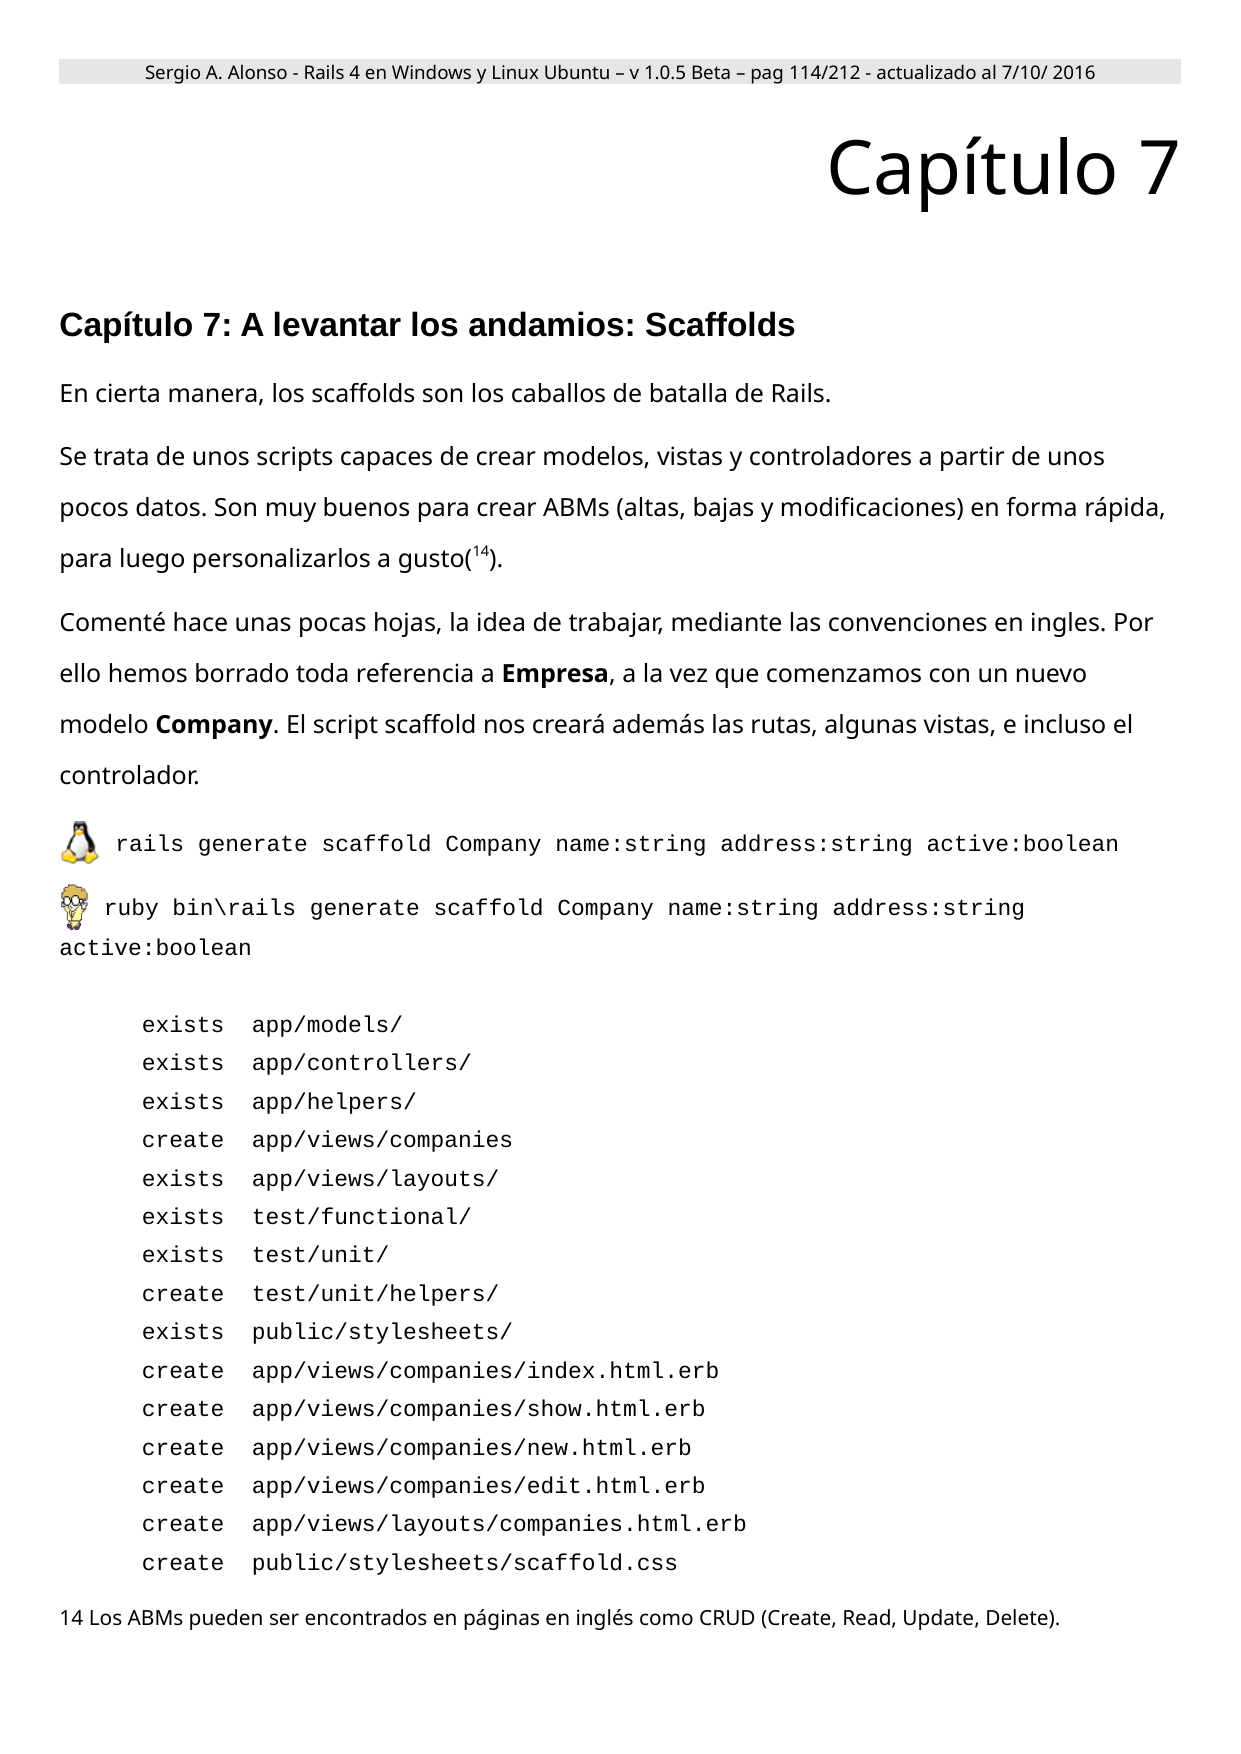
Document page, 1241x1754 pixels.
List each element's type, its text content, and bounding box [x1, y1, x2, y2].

text exists public/stylesheets/ [59, 1321, 1181, 1347]
text Los ABMs pueden ser encontrados en páginas en inglés como CRUD (Create, Read, Update, Delete). [59, 1603, 1181, 1631]
text En cierta manera, los scaffolds son los caballos de batalla de Rails. [59, 375, 1181, 409]
text create app/views/companies/show.html.erb [59, 1397, 1181, 1423]
text create test/unit/helpers/ [59, 1282, 1181, 1308]
text create app/views/companies/new.html.erb [59, 1436, 1181, 1462]
text ruby bin\rails generate scaffold Company name:string address:string active:boolean [59, 883, 1181, 962]
text exists test/unit/ [59, 1244, 1181, 1270]
text Capítulo 7 [59, 114, 1181, 216]
picture [59, 882, 90, 930]
text exists test/functional/ [59, 1205, 1181, 1231]
text exists app/helpers/ [59, 1090, 1181, 1116]
text rails generate scaffold Company name:string address:string active:boolean [59, 821, 1181, 870]
text create app/views/companies/edit.html.erb [59, 1474, 1181, 1500]
text exists app/models/ [59, 1013, 1181, 1039]
text create public/stylesheets/scaffold.css [59, 1551, 1181, 1577]
text Comenté hace unas pocas hojas, la idea de trabajar, mediante las convenciones en ingles. Por ello hemos borrado toda referencia a Empresa, a la vez que comenzamos con un nuevo modelo Company. El script scaffold nos creará además las rutas, algunas vistas, e incluso el controlador. [59, 604, 1181, 792]
text exists app/views/layouts/ [59, 1167, 1181, 1193]
text exists app/controllers/ [59, 1052, 1181, 1077]
text Se trata de unos scripts capaces de crear modelos, vistas y controladores a partir de unos pocos datos. Son muy buenos para crear ABMs (altas, bajas y modificaciones) en forma rápida, para luego personalizarlos a gusto(). [59, 439, 1181, 575]
text create app/views/layouts/companies.html.erb [59, 1513, 1181, 1539]
text create app/views/companies/index.html.erb [59, 1359, 1181, 1385]
subtitle Capítulo 7: A levantar los andamios: Scaffolds [59, 305, 1181, 343]
picture [59, 821, 102, 864]
text create app/views/companies [59, 1128, 1181, 1154]
